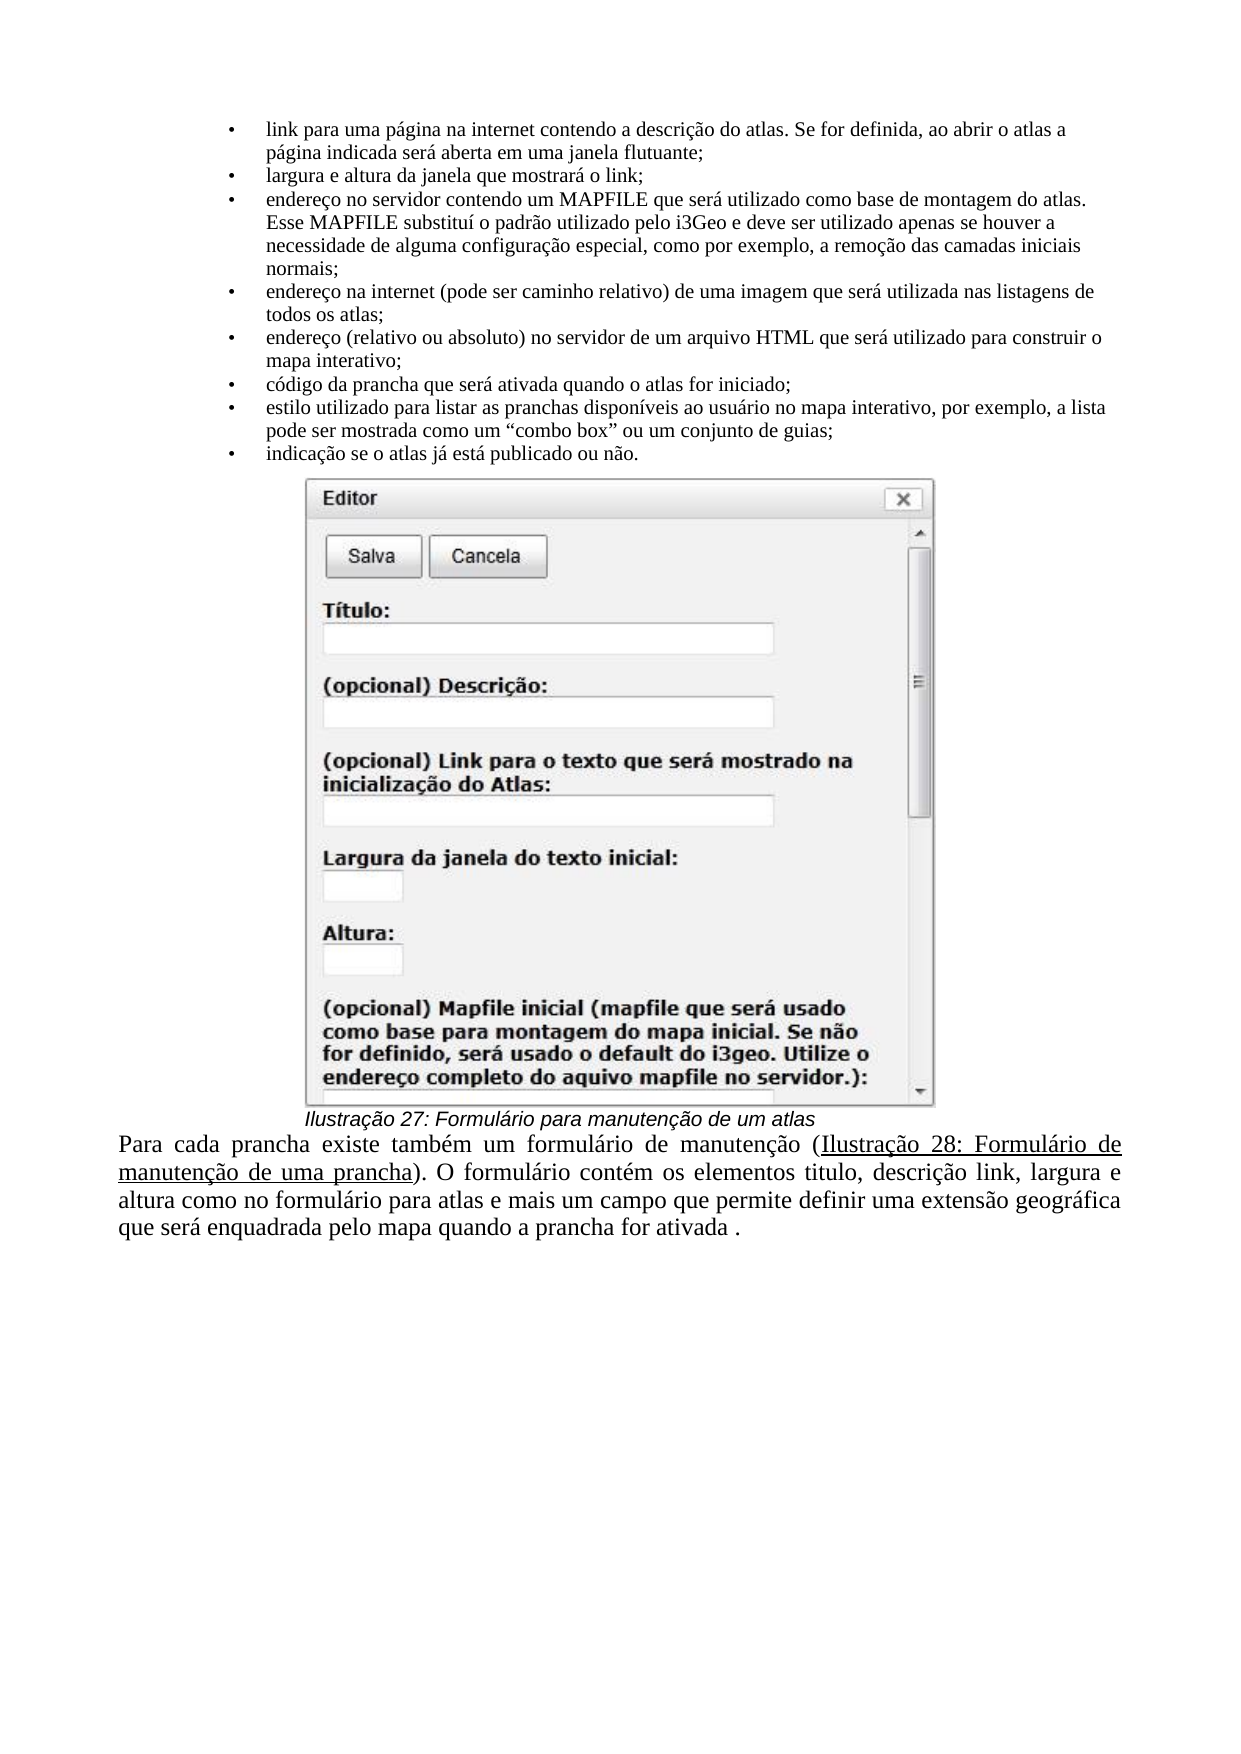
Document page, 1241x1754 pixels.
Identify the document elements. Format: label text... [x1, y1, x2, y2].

list endereço (relativo ou absoluto) no servidor de um arquivo HTML que será utilizado para construir o mapa interativo; [228, 326, 1122, 372]
list endereço no servidor contendo um MAPFILE que será utilizado como base de montagem do atlas. Esse MAPFILE substituí o padrão utilizado pelo i3Geo e deve ser utilizado apenas se houver a necessidade de alguma configuração especial, como por exemplo, a remoção das camadas iniciais normais; [228, 187, 1122, 280]
text Para cada prancha existe também um formulário de manutenção (Ilustração 28: Formulário de manutenção de uma prancha). O formulário contém os elementos titulo, descrição link, largura e altura como no formulário para atlas e mais um campo que permite definir uma extensão geográfica que será enquadrada pelo mapa quando a prancha for ativada . [118, 1101, 1122, 1241]
list link para uma página na internet contendo a descrição do atlas. Se for definida, ao abrir o atlas a página indicada será aberta em uma janela flutuante; [228, 118, 1122, 164]
list indicação se o atlas já está publicado ou não. [228, 442, 1122, 465]
list código da prancha que será ativada quando o atlas for iniciado; [228, 372, 1122, 396]
list endereço na internet (pode ser caminho relativo) de uma imagem que será utilizada nas listagens de todos os atlas; [228, 280, 1122, 326]
list estilo utilizado para listar as pranchas disponíveis ao usuário no mapa interativo, por exemplo, a lista pode ser mostrada como um “combo box” ou um conjunto de guias; [228, 396, 1122, 442]
list largura e altura da janela que mostrará o link; [228, 164, 1122, 187]
picture [304, 477, 936, 1108]
text Ilustração 27: Formulário para manutenção de um atlas [304, 1108, 936, 1130]
